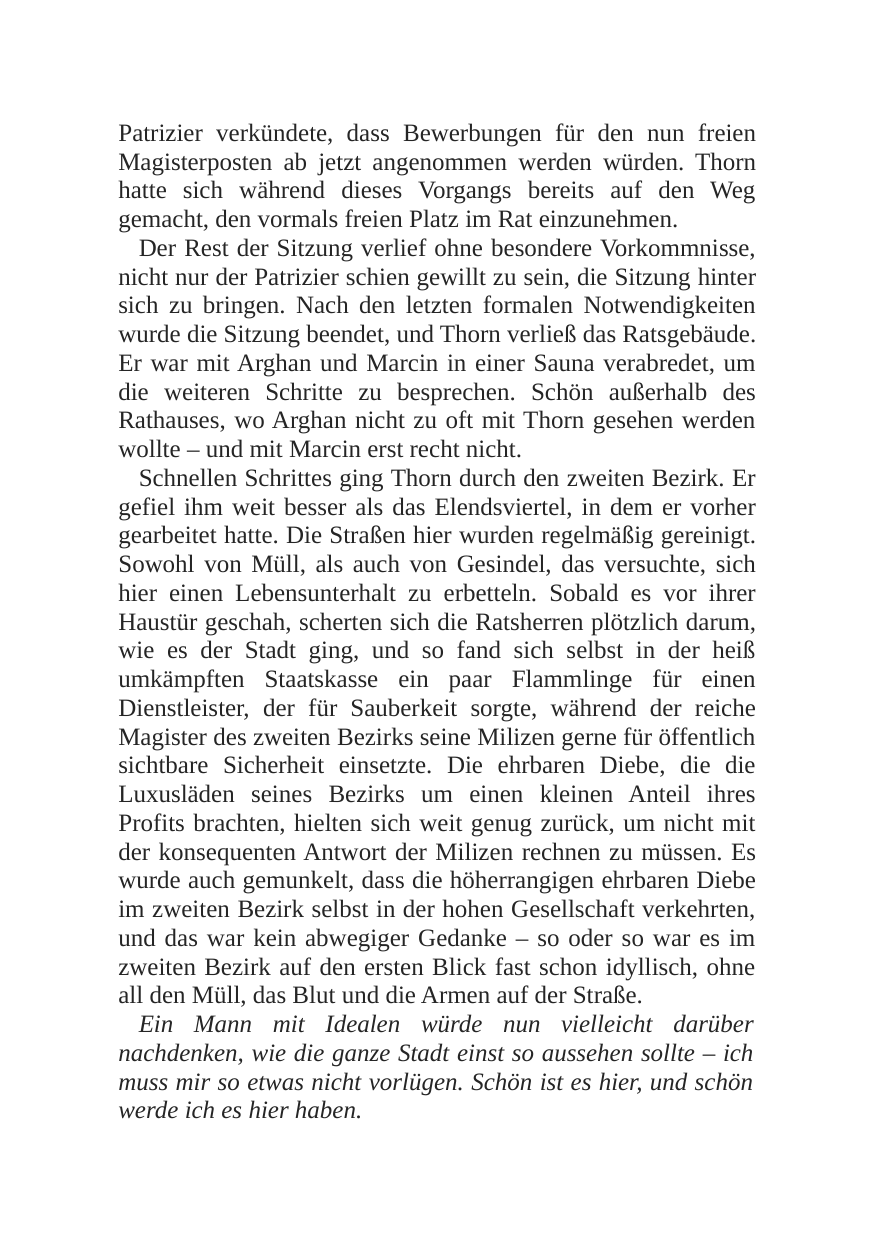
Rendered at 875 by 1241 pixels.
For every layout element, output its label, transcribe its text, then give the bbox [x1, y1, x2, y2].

text Schnellen Schrittes ging Thorn durch den zweiten Bezirk. Er gefiel ihm weit besser als das Elendsviertel, in dem er vorher gearbeitet hatte. Die Straßen hier wurden regelmäßig gereinigt. Sowohl von Müll, als auch von Gesindel, das versuchte, sich hier einen Lebensunterhalt zu erbetteln. Sobald es vor ihrer Haustür geschah, scherten sich die Ratsherren plötzlich darum, wie es der Stadt ging, und so fand sich selbst in der heiß umkämpften Staatskasse ein paar Flammlinge für einen Dienstleister, der für Sauberkeit sorgte, während der reiche Magister des zweiten Bezirks seine Milizen gerne für öffentlich sichtbare Sicherheit einsetzte. Die ehrbaren Diebe, die die Luxusläden seines Bezirks um einen kleinen Anteil ihres Profits brachten, hielten sich weit genug zurück, um nicht mit der konsequenten Antwort der Milizen rechnen zu müssen. Es wurde auch gemunkelt, dass die höherrangigen ehrbaren Diebe im zweiten Bezirk selbst in der hohen Gesellschaft verkehrten, und das war kein abwegiger Gedanke – so oder so war es im zweiten Bezirk auf den ersten Blick fast schon idyllisch, ohne all den Müll, das Blut und die Armen auf der Straße. [118, 463, 756, 1009]
text Der Rest der Sitzung verlief ohne besondere Vorkommnisse, nicht nur der Patrizier schien gewillt zu sein, die Sitzung hinter sich zu bringen. Nach den letzten formalen Notwendigkeiten wurde die Sitzung beendet, und Thorn verließ das Ratsgebäude. Er war mit Arghan und Marcin in einer Sauna verabredet, um die weiteren Schritte zu besprechen. Schön außerhalb des Rathauses, wo Arghan nicht zu oft mit Thorn gesehen werden wollte – und mit Marcin erst recht nicht. [118, 233, 756, 463]
text Ein Mann mit Idealen würde nun vielleicht darüber nachdenken, wie die ganze Stadt einst so aussehen sollte – ich muss mir so etwas nicht vorlügen. Schön ist es hier, und schön werde ich es hier haben. [118, 1009, 756, 1124]
text Patrizier verkündete, dass Bewerbungen für den nun freien Magisterposten ab jetzt angenommen werden würden. Thorn hatte sich während dieses Vorgangs bereits auf den Weg gemacht, den vormals freien Platz im Rat einzunehmen. [118, 118, 756, 233]
